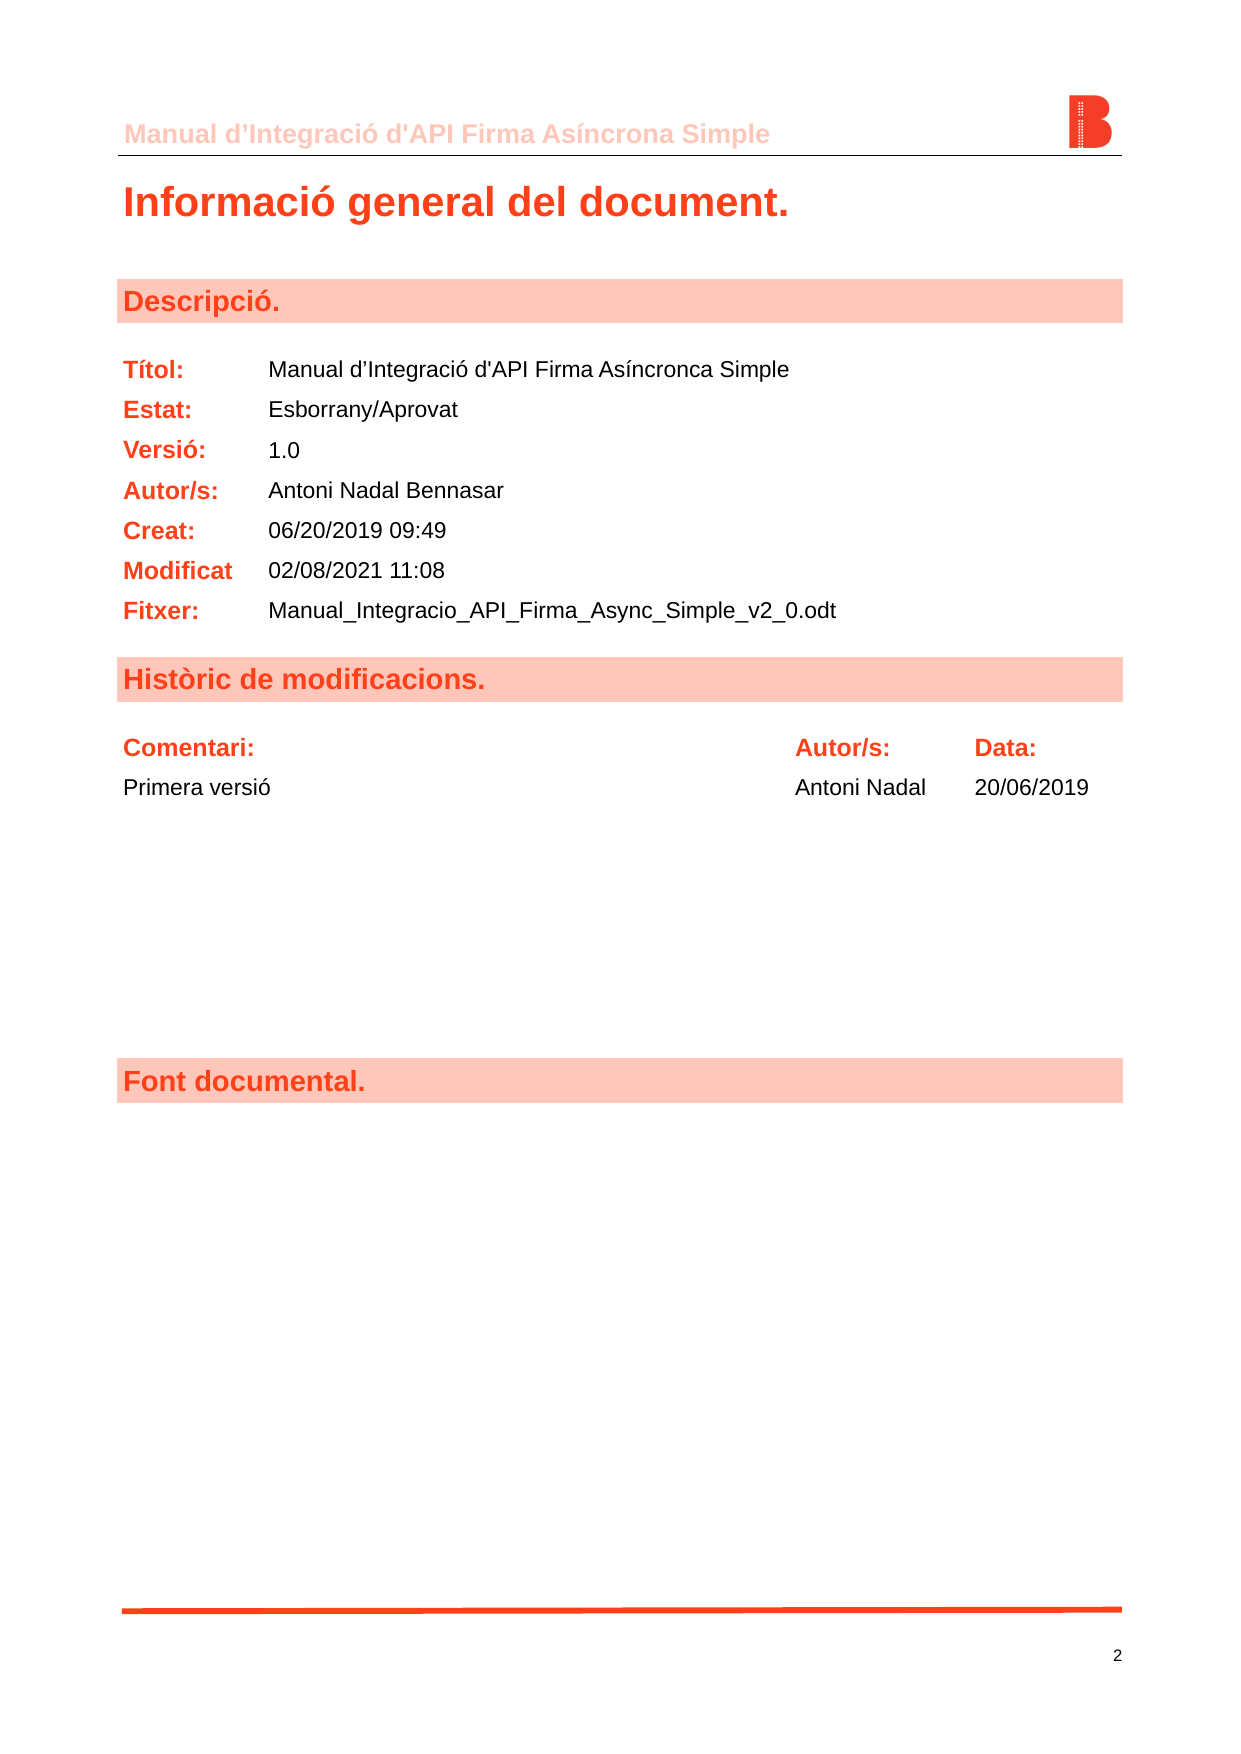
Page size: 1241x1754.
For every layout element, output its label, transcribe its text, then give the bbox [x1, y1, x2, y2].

table_cell 08/02/2021 11:08 [262, 550, 1123, 591]
table_cell [969, 843, 1123, 881]
table_cell Autor/s: [789, 728, 969, 768]
table_cell [117, 1033, 1123, 1058]
table_cell [789, 881, 969, 919]
table_cell [789, 843, 969, 881]
table_cell [789, 806, 969, 843]
table_cell [969, 995, 1123, 1032]
table_cell [969, 881, 1123, 919]
table_cell Manual d’Integració d'API Firma Asíncronca Simple [262, 349, 1123, 389]
table_cell [117, 995, 789, 1032]
table_cell Antoni Nadal [789, 768, 969, 806]
table_cell [117, 631, 1123, 657]
table_cell [789, 957, 969, 994]
table_cell [969, 919, 1123, 957]
table_cell [789, 919, 969, 957]
table_cell Estat: [117, 390, 262, 430]
table_cell Fitxer: [117, 591, 262, 631]
table_cell Comentari: [117, 728, 789, 768]
table_cell Versió: [117, 430, 262, 470]
table_cell [117, 702, 1123, 727]
table_cell Títol: [117, 349, 262, 389]
table_cell 20/06/2019 [969, 768, 1123, 806]
table_cell Autor/s: [117, 470, 262, 510]
table_cell [117, 843, 789, 881]
table_cell [117, 957, 789, 994]
table_header Informació general del document. [117, 171, 1123, 278]
table_cell Manual_Integracio_API_Firma_Async_Simple_v2_0.odt [262, 591, 1123, 631]
table_cell Modificat [117, 550, 262, 591]
table_cell Creat: [117, 510, 262, 550]
table_cell Primera versió [117, 768, 789, 806]
table_cell [969, 806, 1123, 843]
table_cell Data: [969, 728, 1123, 768]
table_cell [789, 995, 969, 1032]
table_cell Esborrany/Aprovat [262, 390, 1123, 430]
table_cell 20/06/2019 09:49 [262, 510, 1123, 550]
table_cell [117, 1245, 1123, 1282]
table_cell Històric de modificacions. [117, 657, 1123, 702]
table_cell [117, 1167, 1123, 1207]
table_cell [117, 1129, 1123, 1167]
table_cell [117, 1103, 1123, 1129]
table_cell Font documental. [117, 1058, 1123, 1103]
table_cell [117, 881, 789, 919]
table_cell 1.0 [262, 430, 1123, 470]
table_cell Descripció. [117, 279, 1123, 323]
table_cell [117, 919, 789, 957]
table_cell Antoni Nadal Bennasar [262, 470, 1123, 510]
table_cell [117, 1207, 1123, 1244]
table_cell [969, 957, 1123, 994]
table_cell [117, 324, 1123, 349]
picture [1063, 94, 1117, 150]
table_cell [117, 806, 789, 843]
